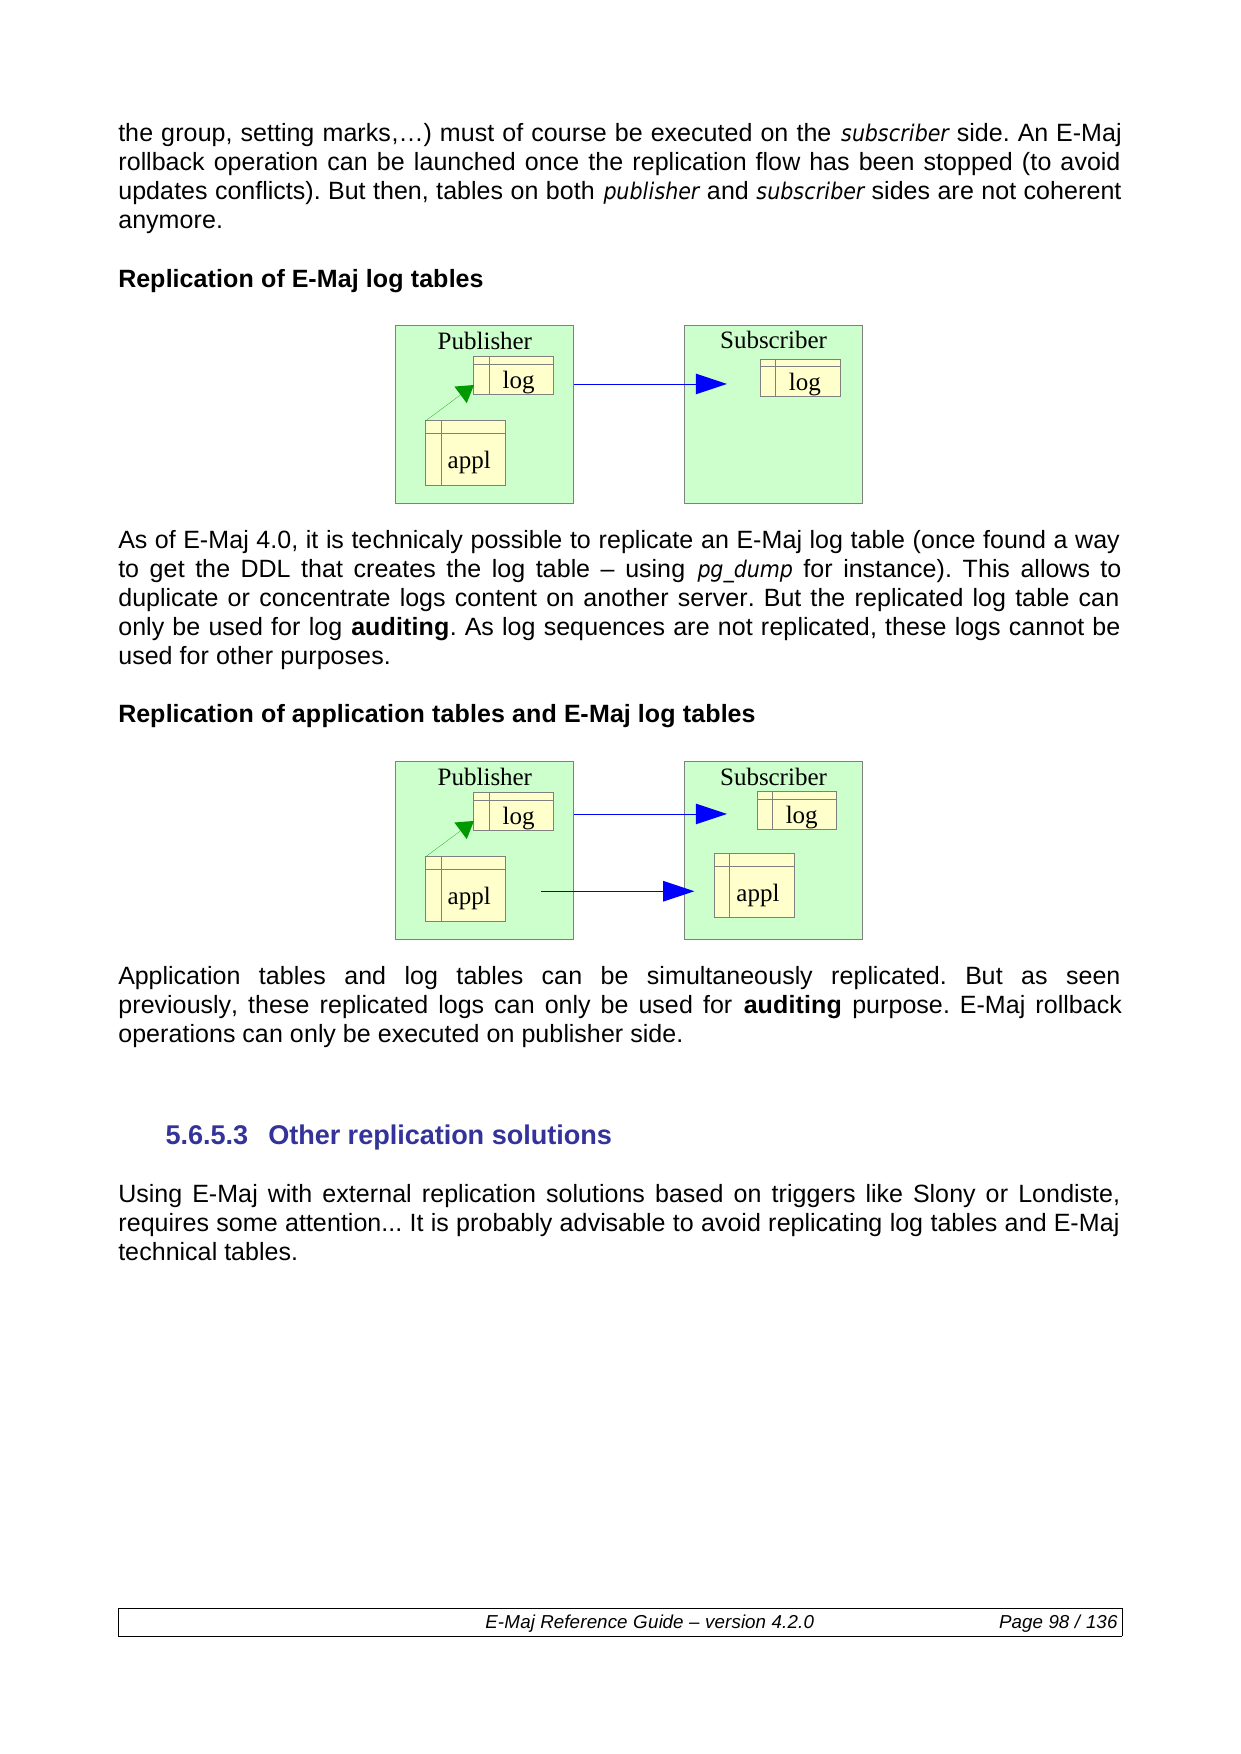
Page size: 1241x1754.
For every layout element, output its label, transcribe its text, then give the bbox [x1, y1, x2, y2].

subtitle Other replication solutions [165, 1119, 1122, 1150]
text As of E-Maj 4.0, it is technicaly possible to replicate an E-Maj log table (once found a way to get the DDL that creates the log table – using pg_dump for instance). This allows to duplicate or concentrate logs content on another server. But the replicated log table can only be used for log auditing. As log sequences are not replicated, these logs cannot be used for other purposes. [118, 525, 1122, 670]
text Using E-Maj with external replication solutions based on triggers like Slony or Londiste, requires some attention... It is probably advisable to avoid replicating log tables and E-Maj technical tables. [118, 1179, 1122, 1266]
text Application tables and log tables can be simultaneously replicated. But as seen previously, these replicated logs can only be used for auditing purpose. E-Maj rollback operations can only be executed on publisher side. [118, 961, 1122, 1048]
text Replication of application tables and E-Maj log tables [118, 699, 1122, 728]
text Replication of E-Maj log tables [118, 263, 1122, 292]
text the group, setting marks,…) must of course be executed on the subscriber side. An E-Maj rollback operation can be launched once the replication flow has been stopped (to avoid updates conflicts). But then, tables on both publisher and subscriber sides are not coherent anymore. [118, 118, 1122, 234]
